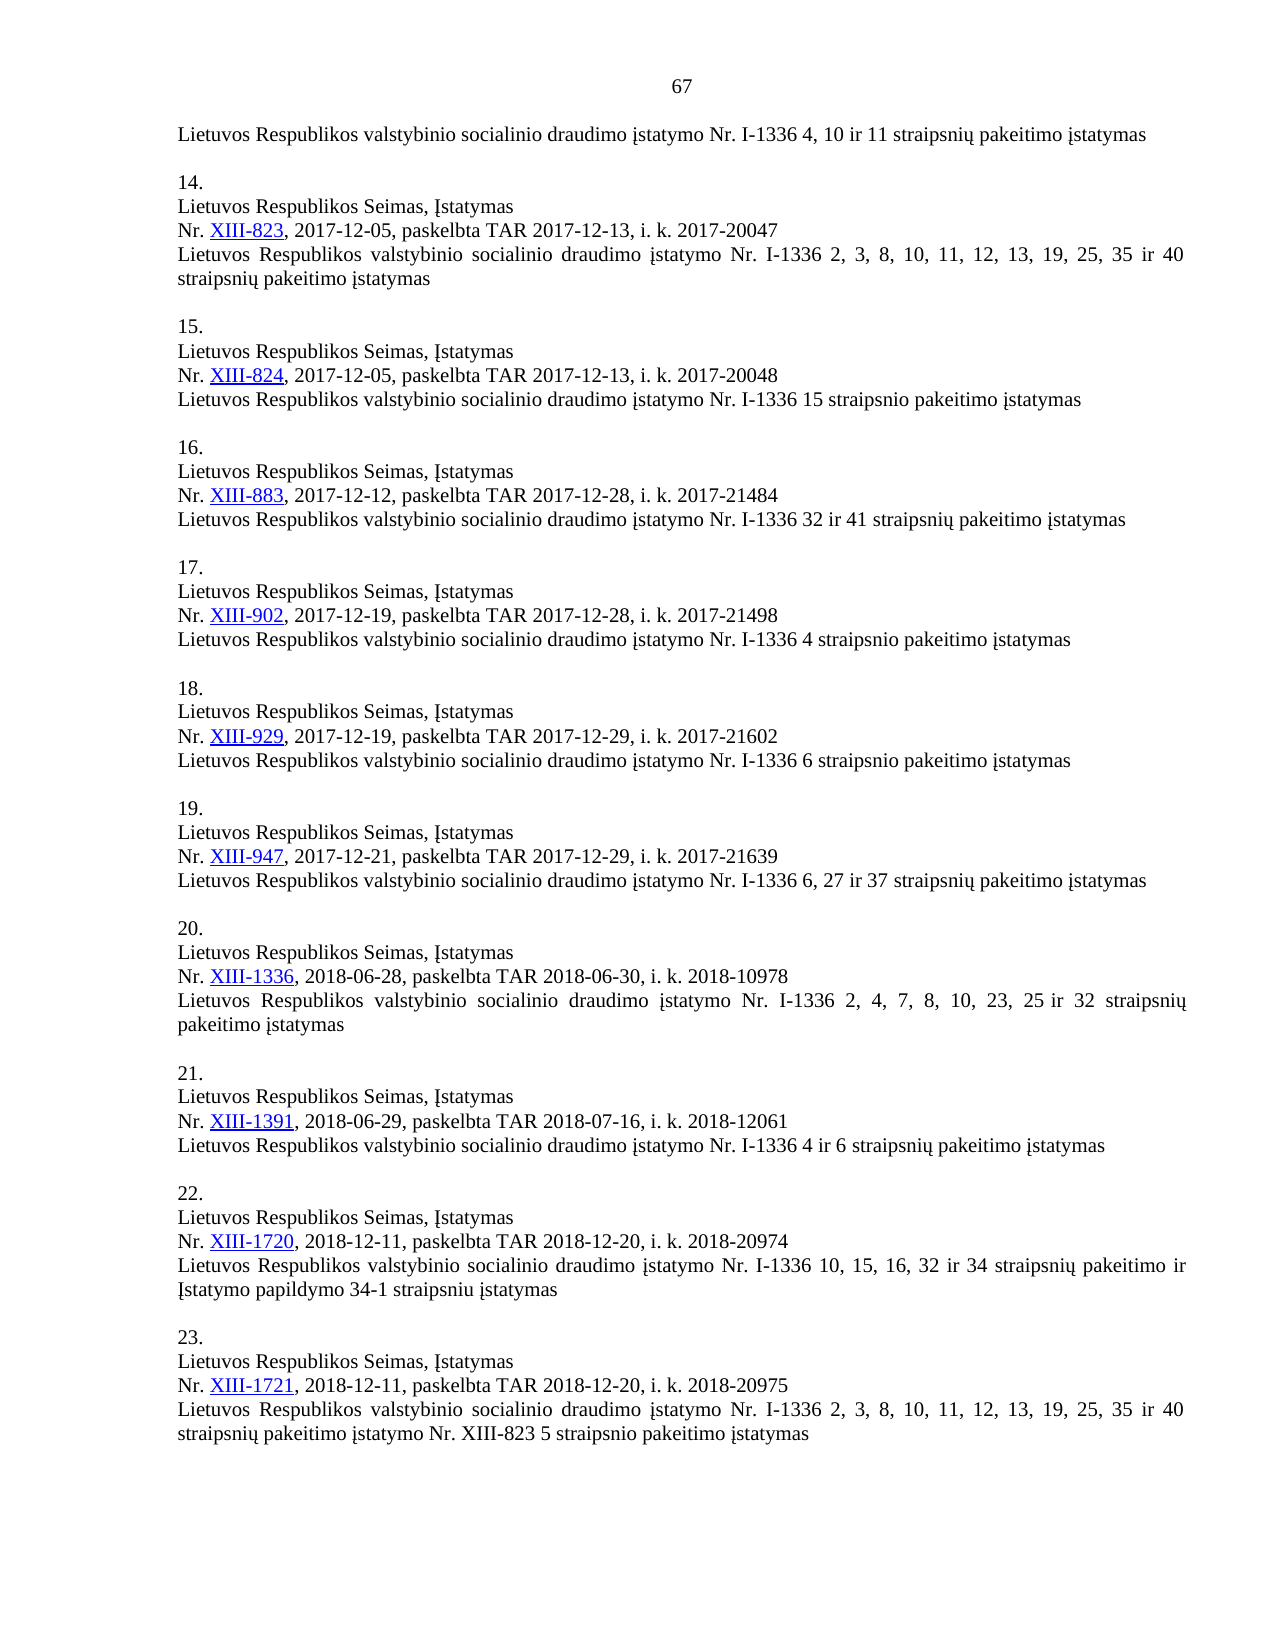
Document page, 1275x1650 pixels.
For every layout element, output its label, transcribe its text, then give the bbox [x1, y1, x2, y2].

text Nr. XIII-1720, 2018-12-11, paskelbta TAR 2018-12-20, i. k. 2018-20974 [177, 1229, 1186, 1253]
text Lietuvos Respublikos Seimas, Įstatymas [177, 699, 1186, 723]
text Lietuvos Respublikos valstybinio socialinio draudimo įstatymo Nr. I-1336 2, 3, 8, 10, 11, 12, 13, 19, 25, 35 ir 40 straipsnių pakeitimo įstatymo Nr. XIII-823 5 straipsnio pakeitimo įstatymas [177, 1397, 1186, 1445]
text Lietuvos Respublikos valstybinio socialinio draudimo įstatymo Nr. I-1336 2, 3, 8, 10, 11, 12, 13, 19, 25, 35 ir 40 straipsnių pakeitimo įstatymas [177, 242, 1186, 290]
text 14. [177, 170, 1186, 194]
text Lietuvos Respublikos valstybinio socialinio draudimo įstatymo Nr. I-1336 6, 27 ir 37 straipsnių pakeitimo įstatymas [177, 868, 1186, 892]
text Lietuvos Respublikos valstybinio socialinio draudimo įstatymo Nr. I-1336 6 straipsnio pakeitimo įstatymas [177, 748, 1186, 772]
text 16. [177, 435, 1186, 459]
text 17. [177, 555, 1186, 579]
text Lietuvos Respublikos valstybinio socialinio draudimo įstatymo Nr. I-1336 4 ir 6 straipsnių pakeitimo įstatymas [177, 1133, 1186, 1157]
text Lietuvos Respublikos Seimas, Įstatymas [177, 820, 1186, 844]
text Lietuvos Respublikos valstybinio socialinio draudimo įstatymo Nr. I-1336 2, 4, 7, 8, 10, 23, 25 ir 32 straipsnių pakeitimo įstatymas [177, 988, 1186, 1036]
text Nr. XIII-1336, 2018-06-28, paskelbta TAR 2018-06-30, i. k. 2018-10978 [177, 964, 1186, 988]
text Lietuvos Respublikos valstybinio socialinio draudimo įstatymo Nr. I-1336 10, 15, 16, 32 ir 34 straipsnių pakeitimo ir Įstatymo papildymo 34-1 straipsniu įstatymas [177, 1253, 1186, 1301]
text 18. [177, 675, 1186, 699]
text Nr. XIII-883, 2017-12-12, paskelbta TAR 2017-12-28, i. k. 2017-21484 [177, 483, 1186, 507]
text Nr. XIII-1721, 2018-12-11, paskelbta TAR 2018-12-20, i. k. 2018-20975 [177, 1373, 1186, 1397]
text 23. [177, 1325, 1186, 1349]
text 15. [177, 314, 1186, 338]
text Lietuvos Respublikos Seimas, Įstatymas [177, 1084, 1186, 1108]
text Lietuvos Respublikos Seimas, Įstatymas [177, 459, 1186, 483]
text Lietuvos Respublikos valstybinio socialinio draudimo įstatymo Nr. I-1336 32 ir 41 straipsnių pakeitimo įstatymas [177, 507, 1186, 531]
text Lietuvos Respublikos valstybinio socialinio draudimo įstatymo Nr. I-1336 15 straipsnio pakeitimo įstatymas [177, 387, 1186, 411]
text Lietuvos Respublikos Seimas, Įstatymas [177, 1205, 1186, 1229]
text 19. [177, 796, 1186, 820]
text Nr. XIII-824, 2017-12-05, paskelbta TAR 2017-12-13, i. k. 2017-20048 [177, 363, 1186, 387]
text Lietuvos Respublikos Seimas, Įstatymas [177, 338, 1186, 363]
text Lietuvos Respublikos valstybinio socialinio draudimo įstatymo Nr. I-1336 4, 10 ir 11 straipsnių pakeitimo įstatymas [177, 122, 1186, 146]
text Nr. XIII-947, 2017-12-21, paskelbta TAR 2017-12-29, i. k. 2017-21639 [177, 844, 1186, 868]
text Nr. XIII-823, 2017-12-05, paskelbta TAR 2017-12-13, i. k. 2017-20047 [177, 218, 1186, 242]
text Lietuvos Respublikos Seimas, Įstatymas [177, 579, 1186, 603]
text 21. [177, 1060, 1186, 1084]
text Lietuvos Respublikos Seimas, Įstatymas [177, 1349, 1186, 1373]
text Lietuvos Respublikos Seimas, Įstatymas [177, 194, 1186, 218]
text Lietuvos Respublikos valstybinio socialinio draudimo įstatymo Nr. I-1336 4 straipsnio pakeitimo įstatymas [177, 627, 1186, 651]
text Nr. XIII-902, 2017-12-19, paskelbta TAR 2017-12-28, i. k. 2017-21498 [177, 603, 1186, 627]
text 22. [177, 1181, 1186, 1205]
text Nr. XIII-929, 2017-12-19, paskelbta TAR 2017-12-29, i. k. 2017-21602 [177, 723, 1186, 748]
text Nr. XIII-1391, 2018-06-29, paskelbta TAR 2018-07-16, i. k. 2018-12061 [177, 1108, 1186, 1133]
text Lietuvos Respublikos Seimas, Įstatymas [177, 940, 1186, 964]
text 20. [177, 916, 1186, 940]
